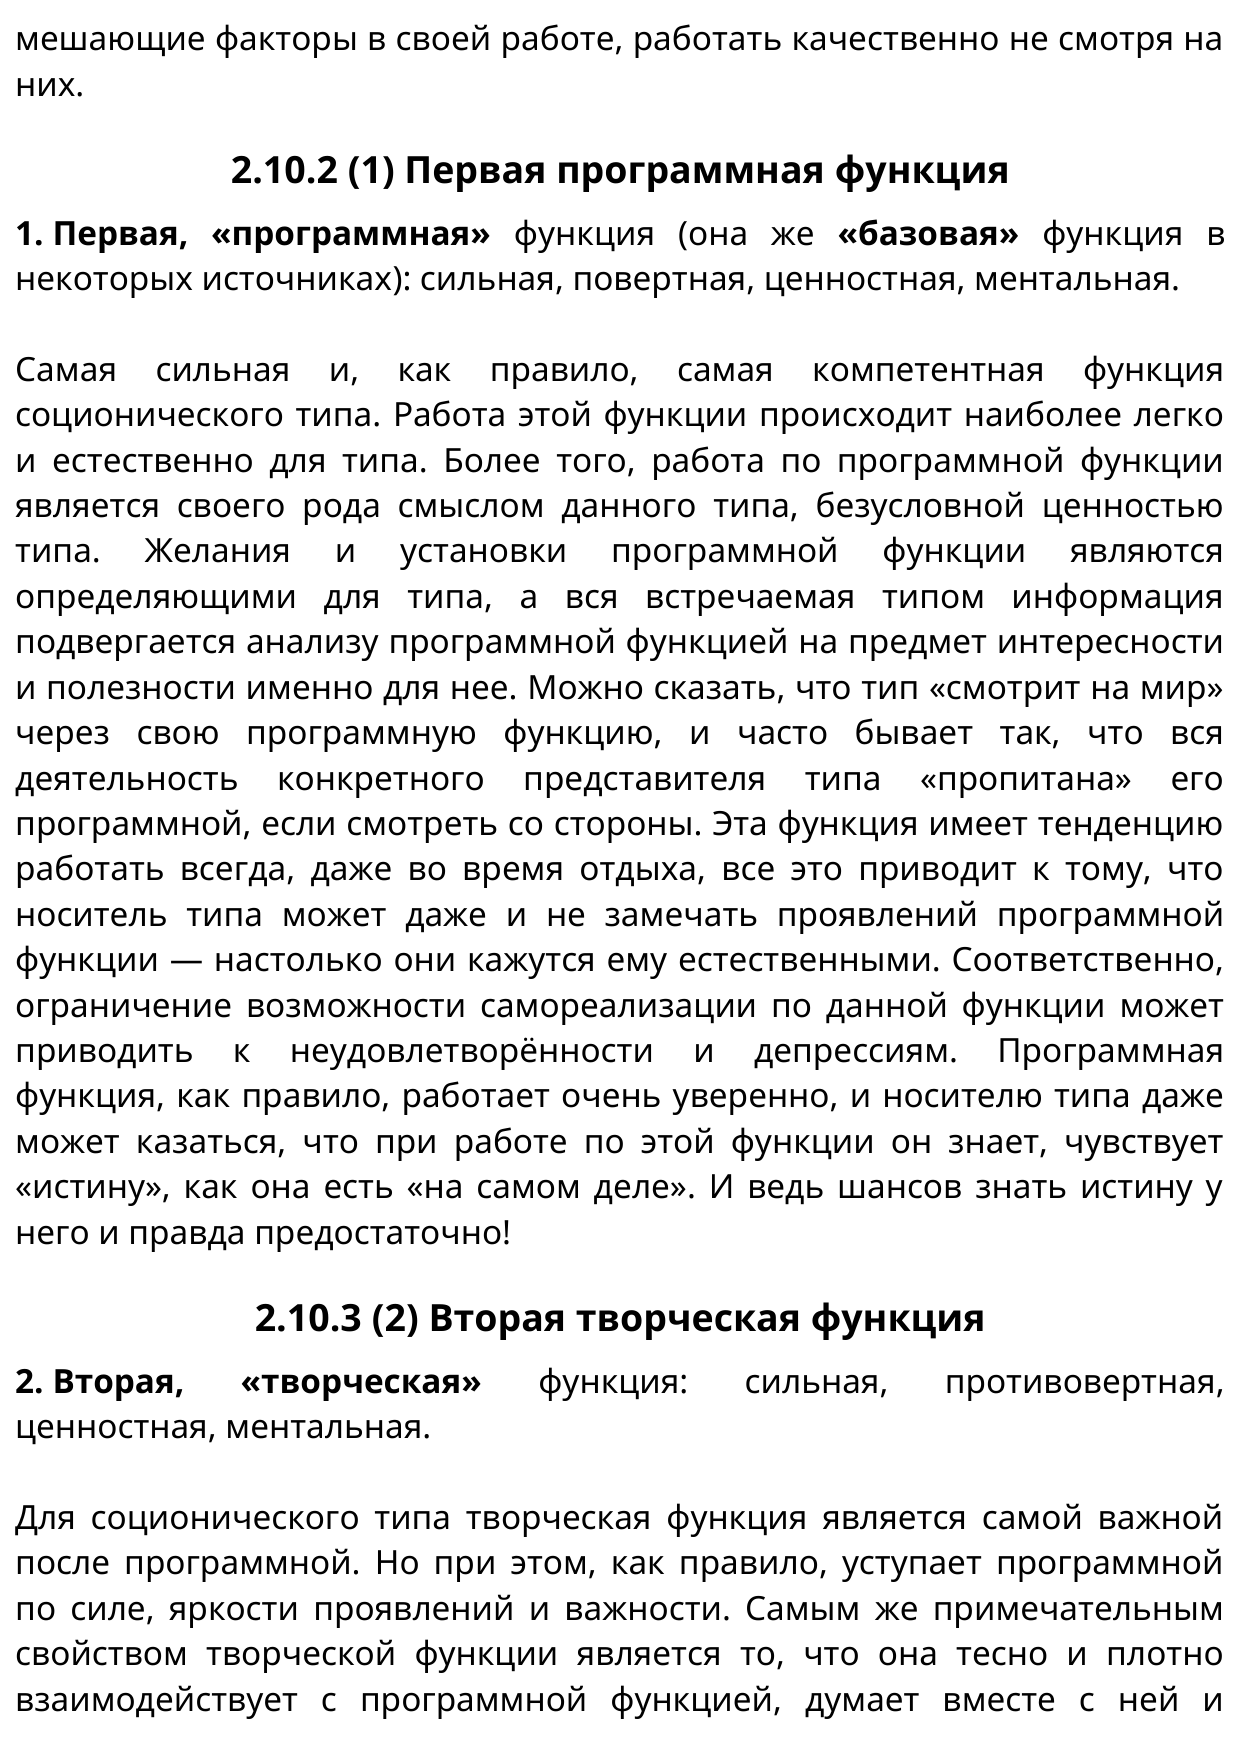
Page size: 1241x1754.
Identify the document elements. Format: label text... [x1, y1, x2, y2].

text мешающие факторы в своей работе, работать качественно не смотря на них. [15, 15, 1225, 106]
subtitle 2.10.3 (2) Вторая творческая функция [15, 1291, 1225, 1342]
text 1. Первая, «программная» функция (она же «базовая» функция в некоторых источниках): сильная, повертная, ценностная, ментальная. [15, 209, 1225, 300]
text 2. Вторая, «творческая» функция: сильная, противовертная, ценностная, ментальная. [15, 1357, 1225, 1448]
subtitle 2.10.2 (1) Первая программная функция [15, 143, 1225, 194]
text Самая сильная и, как правило, самая компетентная функция соционического типа. Работа этой функции происходит наиболее легко и естественно для типа. Более того, работа по программной функции является своего рода смыслом данного типа, безусловной ценностью типа. Желания и установки программной функции являются определяющими для типа, а вся встречаемая типом информация подвергается анализу программной функцией на предмет интересности и полезности именно для нее. Можно сказать, что тип «смотрит на мир» через свою программную функцию, и часто бывает так, что вся деятельность конкретного представителя типа «пропитана» его программной, если смотреть со стороны. Эта функция имеет тенденцию работать всегда, даже во время отдыха, все это приводит к тому, что носитель типа может даже и не замечать проявлений программной функции — настолько они кажутся ему естественными. Соответственно, ограничение возможности самореализации по данной функции может приводить к неудовлетворённости и депрессиям. Программная функция, как правило, работает очень уверенно, и носителю типа даже может казаться, что при работе по этой функции он знает, чувствует «истину», как она есть «на самом деле». И ведь шансов знать истину у него и правда предостаточно! [15, 346, 1225, 1254]
text Для соционического типа творческая функция является самой важной после программной. Но при этом, как правило, уступает программной по силе, яркости проявлений и важности. Самым же примечательным свойством творческой функции является то, что она тесно и плотно взаимодействует с программной функцией, думает вместе с ней и [15, 1494, 1225, 1721]
